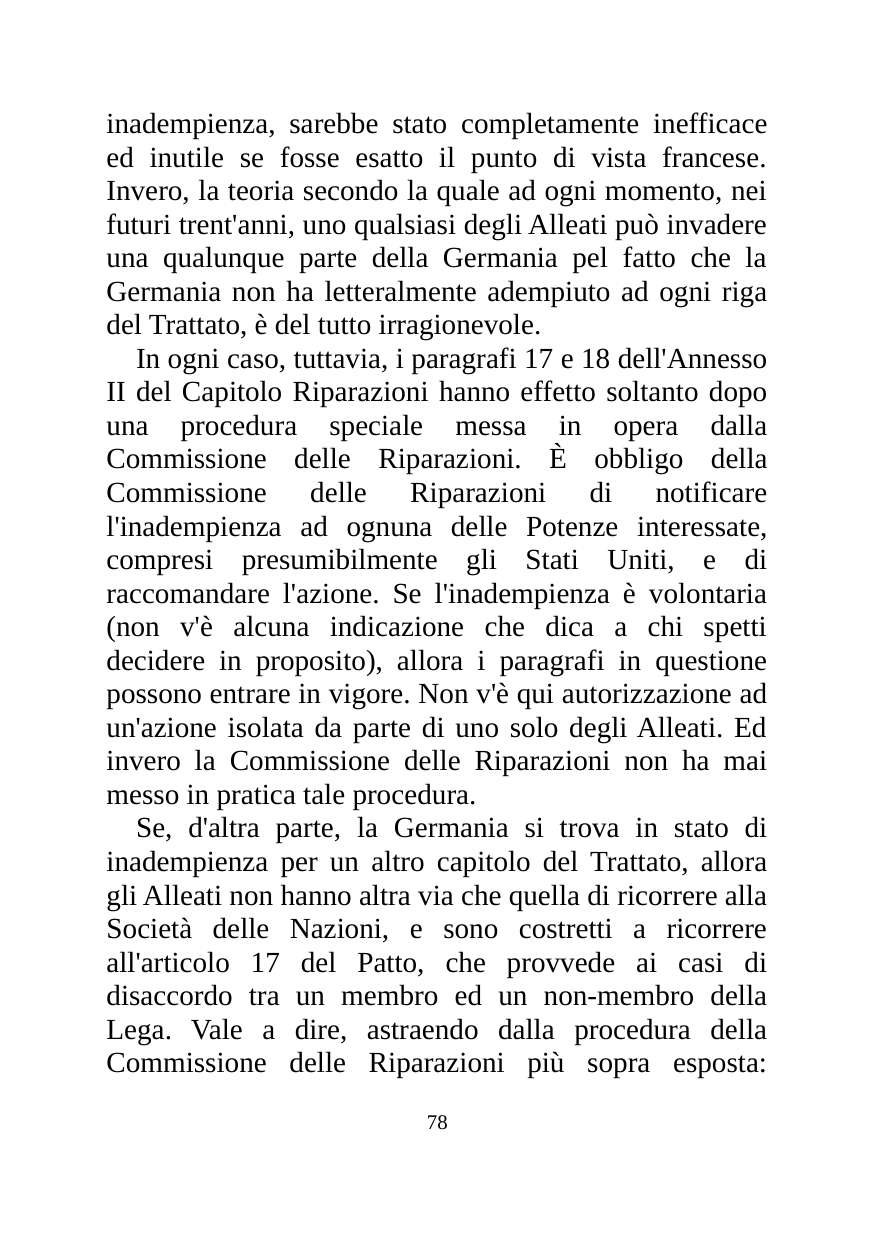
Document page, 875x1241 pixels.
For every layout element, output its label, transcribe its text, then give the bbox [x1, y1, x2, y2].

text In ogni caso, tuttavia, i paragrafi 17 e 18 dell'Annesso II del Capitolo Riparazioni hanno effetto soltanto dopo una procedura speciale messa in opera dalla Commissione delle Riparazioni. È obbligo della Commissione delle Riparazioni di notificare l'inadempienza ad ognuna delle Potenze interessate, compresi presumibilmente gli Stati Uniti, e di raccomandare l'azione. Se l'inadempienza è volontaria (non v'è alcuna indicazione che dica a chi spetti decidere in proposito), allora i paragrafi in questione possono entrare in vigore. Non v'è qui autorizzazione ad un'azione isolata da parte di uno solo degli Alleati. Ed invero la Commissione delle Riparazioni non ha mai messo in pratica tale procedura. [106, 341, 768, 811]
text inadempienza, sarebbe stato completamente inefficace ed inutile se fosse esatto il punto di vista francese. Invero, la teoria secondo la quale ad ogni momento, nei futuri trent'anni, uno qualsiasi degli Alleati può invadere una qualunque parte della Germania pel fatto che la Germania non ha letteralmente adempiuto ad ogni riga del Trattato, è del tutto irragionevole. [106, 106, 768, 341]
text Se, d'altra parte, la Germania si trova in stato di inadempienza per un altro capitolo del Trattato, allora gli Alleati non hanno altra via che quella di ricorrere alla Società delle Nazioni, e sono costretti a ricorrere all'articolo 17 del Patto, che provvede ai casi di disaccordo tra un membro ed un non-membro della Lega. Vale a dire, astraendo dalla procedura della Commissione delle Riparazioni più sopra esposta: [106, 811, 768, 1079]
